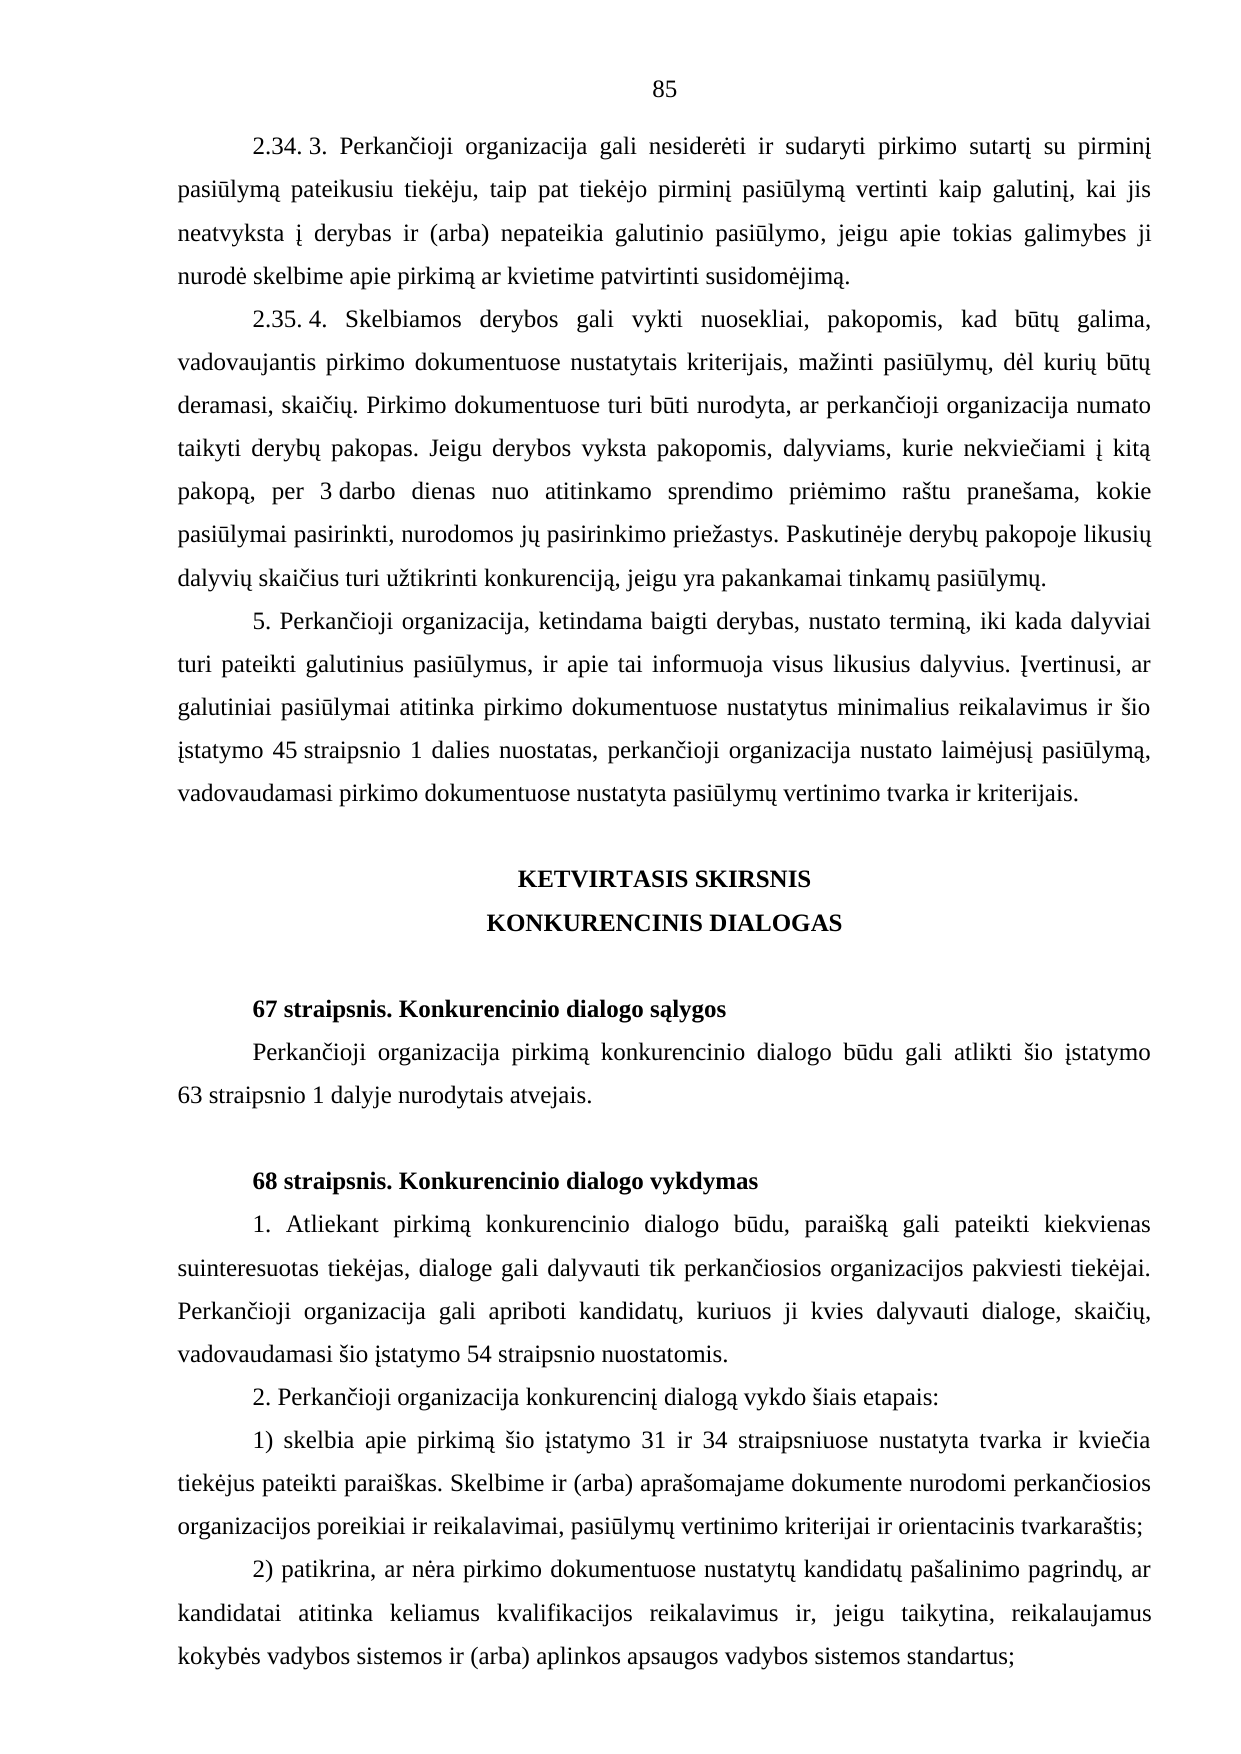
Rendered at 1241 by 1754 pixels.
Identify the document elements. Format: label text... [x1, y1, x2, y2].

text 1. Atliekant pirkimą konkurencinio dialogo būdu, paraišką gali pateikti kiekvienas suinteresuotas tiekėjas, dialoge gali dalyvauti tik perkančiosios organizacijos pakviesti tiekėjai. Perkančioji organizacija gali apriboti kandidatų, kuriuos ji kvies dalyvauti dialoge, skaičių, vadovaudamasi šio įstatymo 54 straipsnio nuostatomis. [177, 1209, 1152, 1368]
text 5. Perkančioji organizacija, ketindama baigti derybas, nustato terminą, iki kada dalyviai turi pateikti galutinius pasiūlymus, ir apie tai informuoja visus likusius dalyvius. Įvertinusi, ar galutiniai pasiūlymai atitinka pirkimo dokumentuose nustatytus minimalius reikalavimus ir šio įstatymo 45 straipsnio 1 dalies nuostatas, perkančioji organizacija nustato laimėjusį pasiūlymą, vadovaudamasi pirkimo dokumentuose nustatyta pasiūlymų vertinimo tvarka ir kriterijais. [177, 606, 1152, 807]
text 1) skelbia apie pirkimą šio įstatymo 31 ir 34 straipsniuose nustatyta tvarka ir kviečia tiekėjus pateikti paraiškas. Skelbime ir (arba) aprašomajame dokumente nurodomi perkančiosios organizacijos poreikiai ir reikalavimai, pasiūlymų vertinimo kriterijai ir orientacinis tvarkaraštis; [177, 1425, 1152, 1540]
text 67 straipsnis. Konkurencinio dialogo sąlygos [177, 994, 1152, 1023]
text KONKURENCINIS DIALOGAS [177, 908, 1152, 936]
text 2. Perkančioji organizacija konkurencinį dialogą vykdo šiais etapais: [177, 1382, 1152, 1411]
text 68 straipsnis. Konkurencinio dialogo vykdymas [177, 1166, 1152, 1195]
text KETVIRTASIS SKIRSNIS [177, 864, 1152, 893]
text 2) patikrina, ar nėra pirkimo dokumentuose nustatytų kandidatų pašalinimo pagrindų, ar kandidatai atitinka keliamus kvalifikacijos reikalavimus ir, jeigu taikytina, reikalaujamus kokybės vadybos sistemos ir (arba) aplinkos apsaugos vadybos sistemos standartus; [177, 1554, 1152, 1669]
subtitle 3. Perkančioji organizacija gali nesiderėti ir sudaryti pirkimo sutartį su pirminį pasiūlymą pateikusiu tiekėju, taip pat tiekėjo pirminį pasiūlymą vertinti kaip galutinį, kai jis neatvyksta į derybas ir (arba) nepateikia galutinio pasiūlymo, jeigu apie tokias galimybes ji nurodė skelbime apie pirkimą ar kvietime patvirtinti susidomėjimą. [177, 131, 1152, 289]
subtitle 4. Skelbiamos derybos gali vykti nuosekliai, pakopomis, kad būtų galima, vadovaujantis pirkimo dokumentuose nustatytais kriterijais, mažinti pasiūlymų, dėl kurių būtų deramasi, skaičių. Pirkimo dokumentuose turi būti nurodyta, ar perkančioji organizacija numato taikyti derybų pakopas. Jeigu derybos vyksta pakopomis, dalyviams, kurie nekviečiami į kitą pakopą, per 3 darbo dienas nuo atitinkamo sprendimo priėmimo raštu pranešama, kokie pasiūlymai pasirinkti, nurodomos jų pasirinkimo priežastys. Paskutinėje derybų pakopoje likusių dalyvių skaičius turi užtikrinti konkurenciją, jeigu yra pakankamai tinkamų pasiūlymų. [177, 304, 1152, 591]
text Perkančioji organizacija pirkimą konkurencinio dialogo būdu gali atlikti šio įstatymo 63 straipsnio 1 dalyje nurodytais atvejais. [177, 1037, 1152, 1109]
